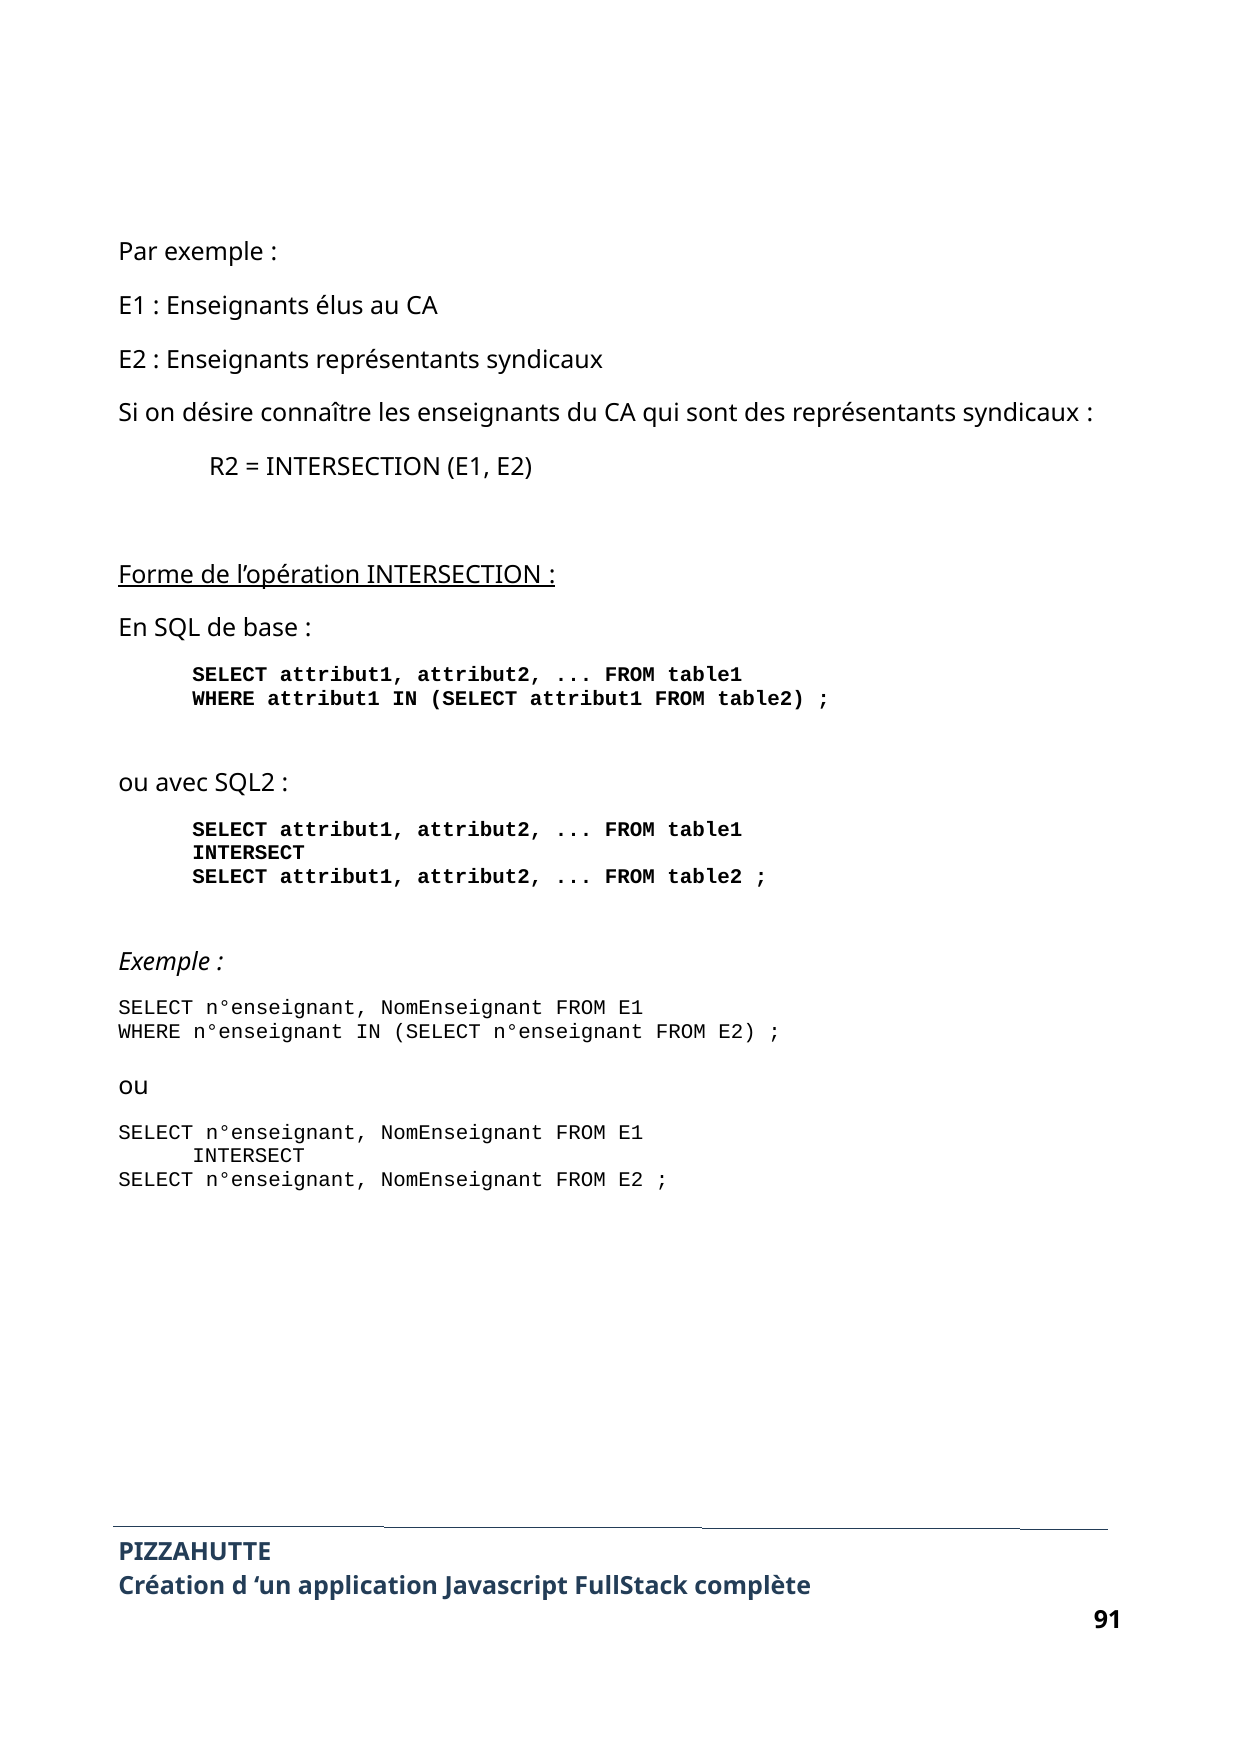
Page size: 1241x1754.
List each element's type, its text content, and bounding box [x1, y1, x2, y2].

text SELECT attribut1, attribut2, ... FROM table1 [192, 819, 1122, 842]
text INTERSECT [192, 842, 1122, 866]
text Par exemple : [118, 234, 1122, 268]
text E2 : Enseignants représentants syndicaux [118, 341, 1122, 375]
text SELECT n°enseignant, NomEnseignant FROM E1 [118, 1122, 1122, 1145]
text Exemple : [118, 943, 1122, 977]
text SELECT attribut1, attribut2, ... FROM table1 [192, 664, 1122, 687]
text WHERE attribut1 IN (SELECT attribut1 FROM table2) ; [192, 687, 1122, 711]
text INTERSECT [118, 1145, 1122, 1169]
text SELECT n°enseignant, NomEnseignant FROM E1 [118, 997, 1122, 1021]
text Si on désire connaître les enseignants du CA qui sont des représentants syndicaux : [118, 395, 1122, 429]
text Forme de l’opération INTERSECTION : [118, 556, 1122, 590]
text SELECT attribut1, attribut2, ... FROM table2 ; [192, 866, 1122, 889]
text SELECT n°enseignant, NomEnseignant FROM E2 ; [118, 1169, 1122, 1193]
text WHERE n°enseignant IN (SELECT n°enseignant FROM E2) ; [118, 1021, 1122, 1044]
text En SQL de base : [118, 610, 1122, 644]
text R2 = INTERSECTION (E1, E2) [118, 449, 1122, 483]
text ou avec SQL2 : [118, 765, 1122, 799]
text ou [118, 1068, 1122, 1102]
text E1 : Enseignants élus au CA [118, 288, 1122, 322]
